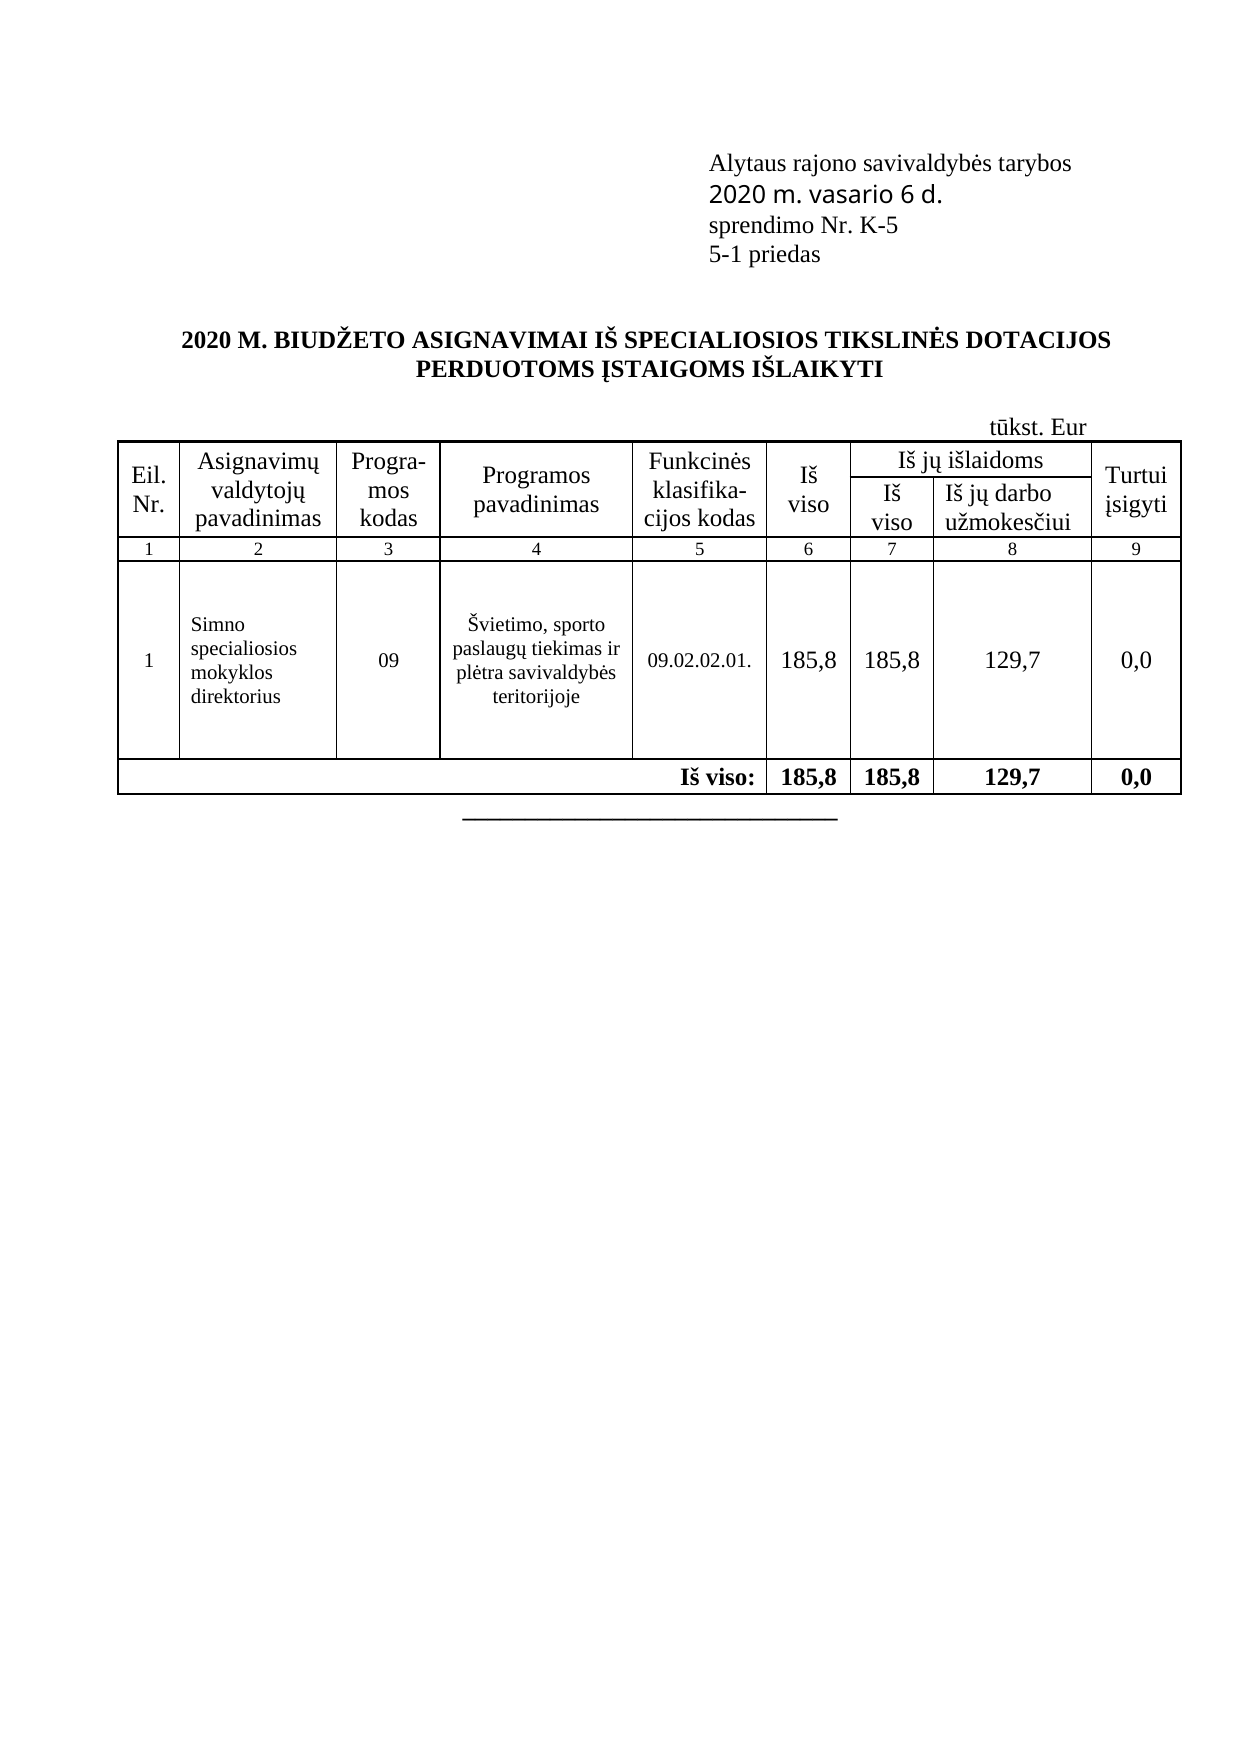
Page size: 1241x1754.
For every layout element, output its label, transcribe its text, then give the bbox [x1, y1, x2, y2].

table_header Iš viso [767, 443, 850, 536]
table_header Eil. Nr. [119, 443, 179, 536]
table_cell 185,8 [767, 562, 850, 758]
table_cell 0,0 [1092, 562, 1180, 758]
table_cell 4 [441, 538, 632, 559]
table_header Iš jų išlaidoms [851, 443, 1091, 476]
table_header Funkcinės klasifika-cijos kodas [633, 443, 766, 536]
text 2020 m. vasario 6 d. [709, 176, 1181, 210]
table_cell 6 [767, 538, 850, 559]
text Alytaus rajono savivaldybės tarybos [709, 148, 1181, 176]
table_cell Simno specialiosios mokyklos direktorius [180, 562, 336, 758]
table_header Programos pavadinimas [441, 443, 632, 536]
table_cell 5 [633, 538, 766, 559]
table_cell 09 [337, 562, 439, 758]
table_header Asignavimų valdytojų pavadinimas [180, 443, 336, 536]
table_cell 7 [851, 538, 933, 559]
table_cell 2 [180, 538, 336, 559]
text sprendimo Nr. K-5 [709, 210, 1181, 239]
table_cell Iš viso [851, 478, 933, 536]
table_cell 09.02.02.01. [633, 562, 766, 758]
table_cell 0,0 [1092, 760, 1180, 792]
text tūkst. Eur [257, 412, 1181, 440]
table_header Turtui įsigyti [1092, 443, 1180, 536]
table_header Progra-mos kodas [337, 443, 439, 536]
table_cell 9 [1092, 538, 1180, 559]
table_cell 185,8 [767, 760, 850, 792]
table_cell Iš jų darbo užmokesčiui [934, 478, 1091, 536]
table_cell 1 [119, 538, 179, 559]
table_cell Švietimo, sporto paslaugų tiekimas ir plėtra savivaldybės teritorijoje [441, 562, 632, 758]
table_cell 8 [934, 538, 1091, 559]
text PERDUOTOMS ĮSTAIGOMS IŠLAIKYTI [118, 354, 1181, 383]
table_cell 129,7 [934, 562, 1091, 758]
text ______________________________ [118, 795, 1181, 823]
table_cell 3 [337, 538, 439, 559]
text 2020 M. BIUDŽETO ASIGNAVIMAI IŠ SPECIALIOSIOS TIKSLINĖS DOTACIJOS [118, 325, 1181, 354]
table_cell 1 [119, 562, 179, 758]
table_cell Iš viso: [119, 760, 766, 792]
text 5-1 priedas [709, 239, 1181, 268]
table_cell 185,8 [851, 562, 933, 758]
table_cell 185,8 [851, 760, 933, 792]
table_cell 129,7 [934, 760, 1091, 792]
